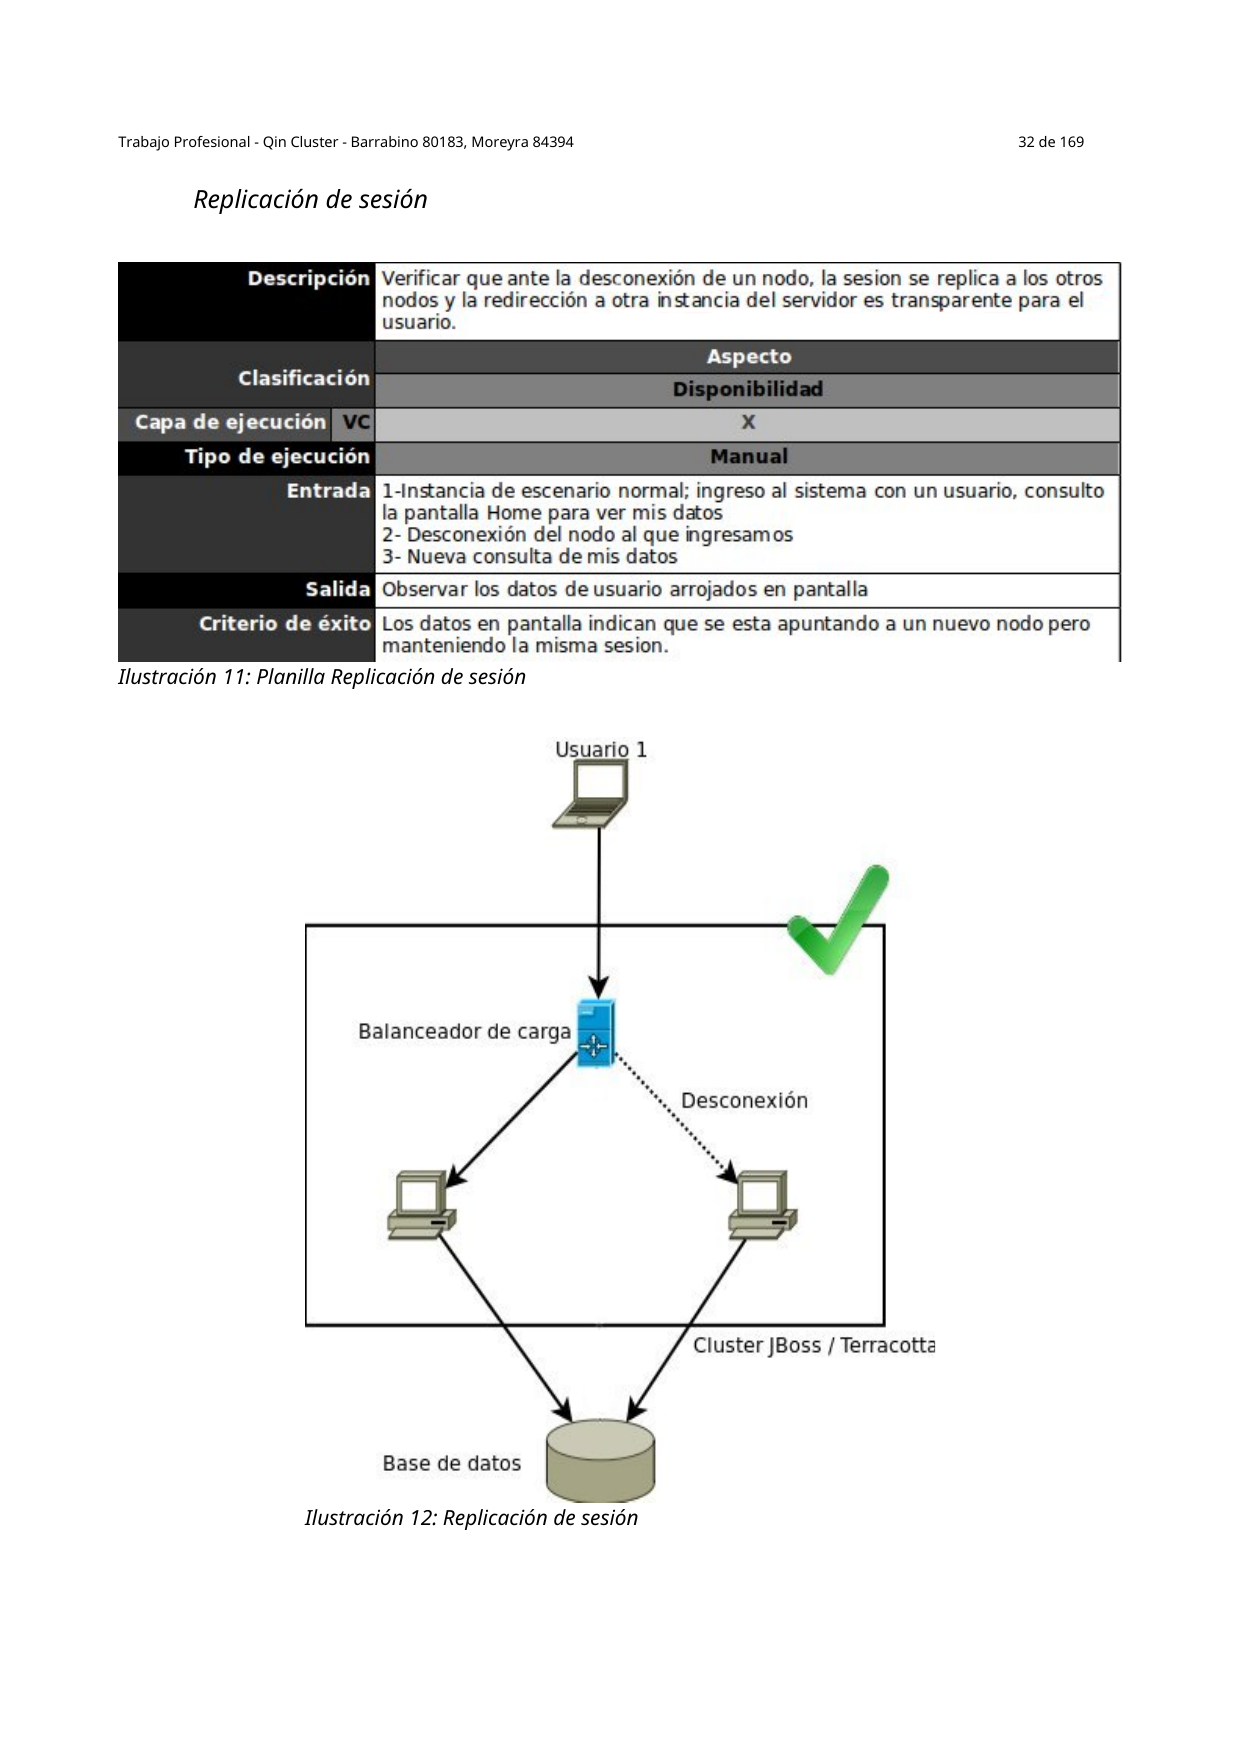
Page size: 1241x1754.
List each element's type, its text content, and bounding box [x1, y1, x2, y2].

picture [118, 262, 1123, 662]
picture [305, 737, 936, 1503]
text Replicación de sesión [118, 182, 1122, 216]
text Ilustración 11: Planilla Replicación de sesión [118, 662, 1122, 691]
text Ilustración 12: Replicación de sesión [305, 1503, 935, 1531]
